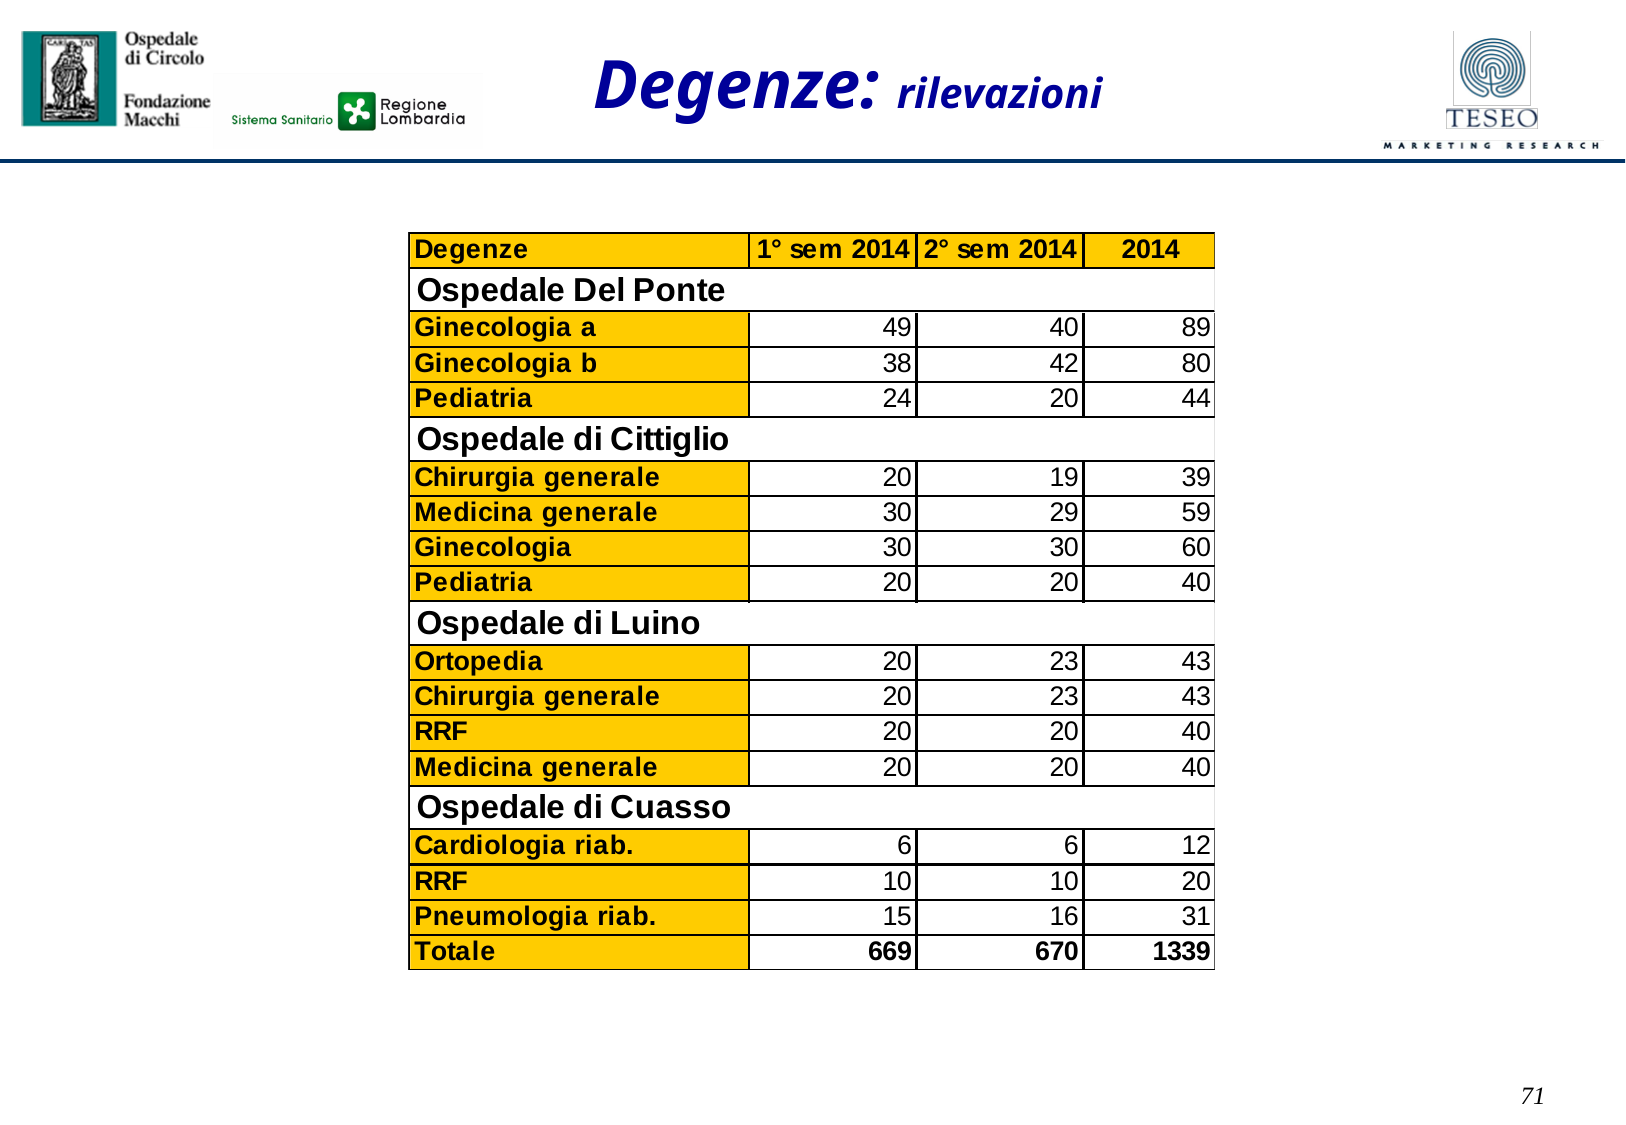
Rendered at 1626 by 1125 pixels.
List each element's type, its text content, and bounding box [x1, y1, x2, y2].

picture [1381, 31, 1604, 149]
picture [408, 231, 1217, 972]
text_box Degenze: rilevazioni [304, 18, 1392, 144]
picture [21, 31, 483, 149]
